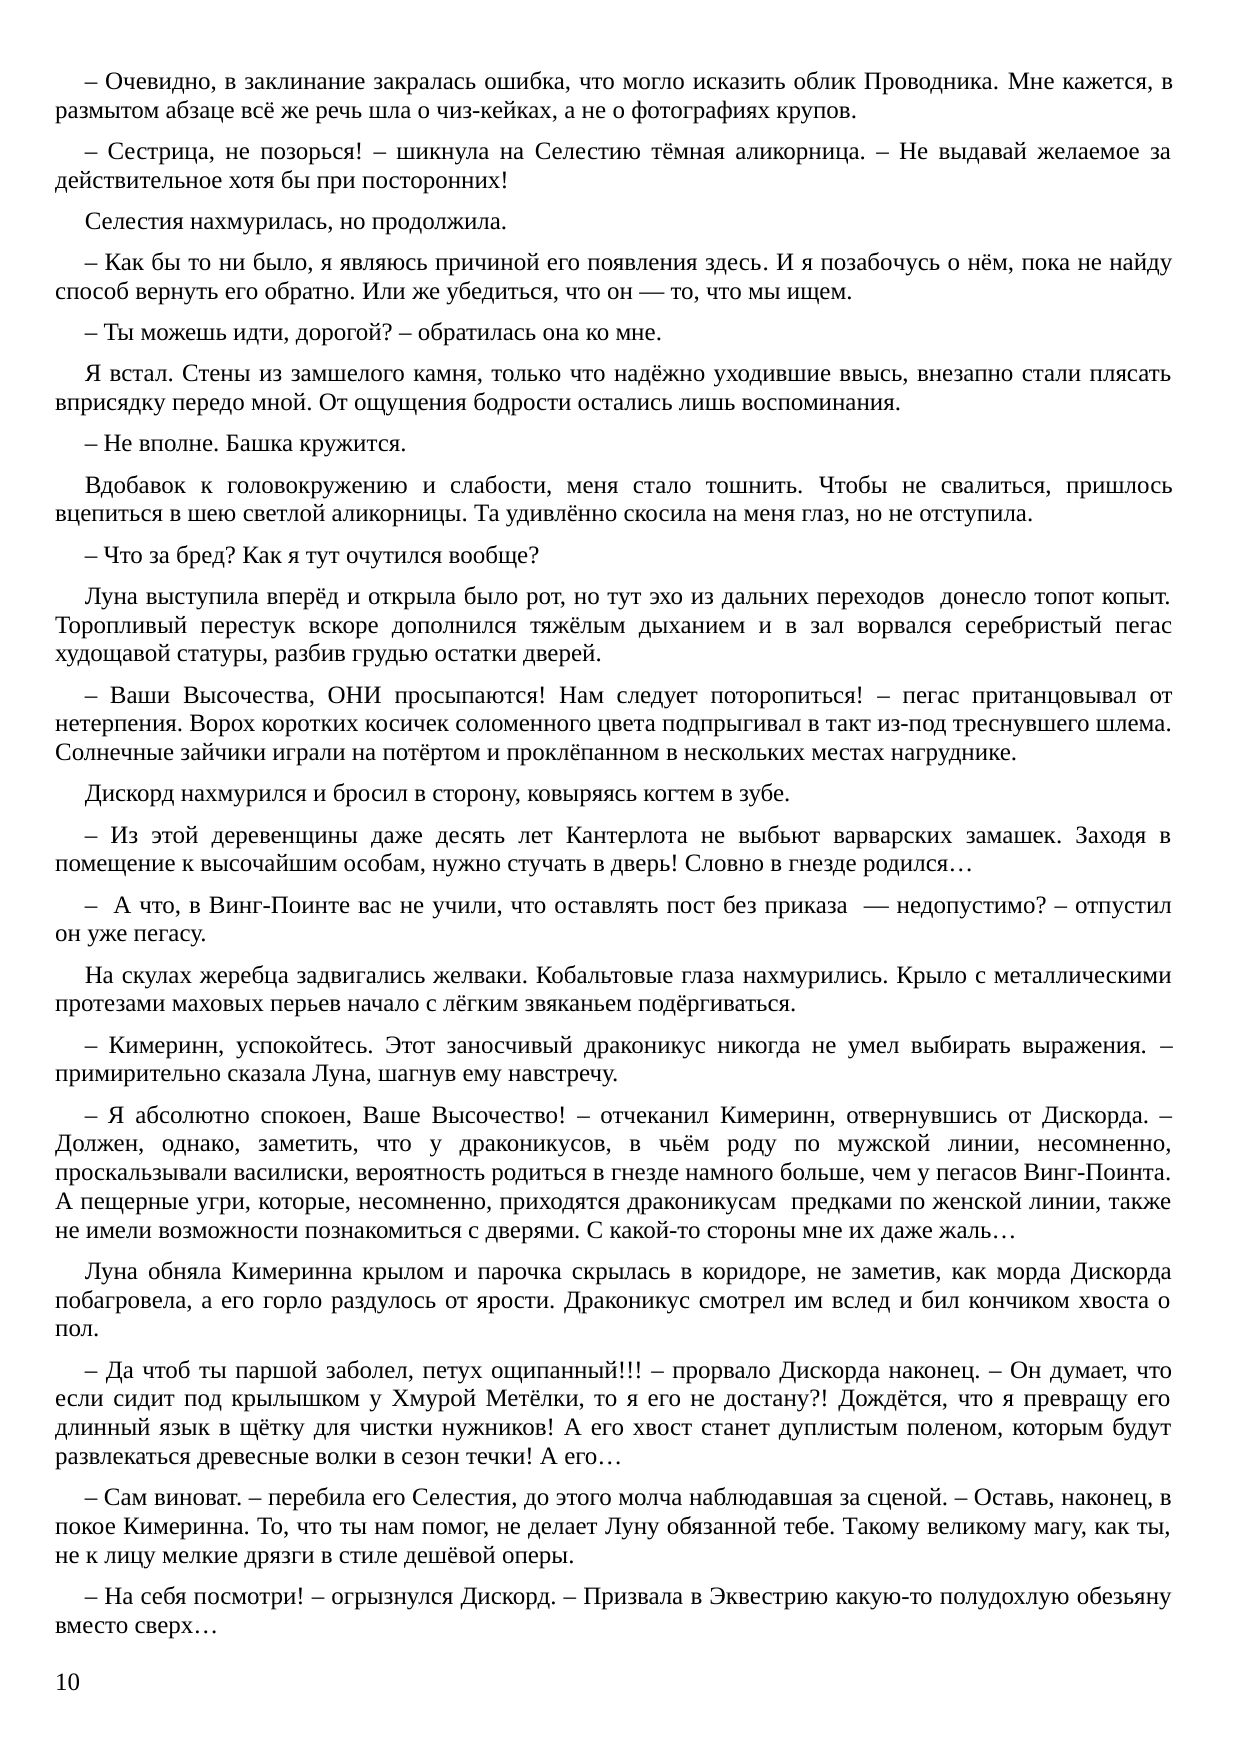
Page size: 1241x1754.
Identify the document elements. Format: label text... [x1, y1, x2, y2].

text – Я абсолютно спокоен, Ваше Высочество! – отчеканил Кимеринн, отвернувшись от Дискорда. – Должен, однако, заметить, что у драконикусов, в чьём роду по мужской линии, несомненно, проскальзывали василиски, вероятность родиться в гнезде намного больше, чем у пегасов Винг-Поинта. А пещерные угри, которые, несомненно, приходятся драконикусам предками по женской линии, также не имели возможности познакомиться с дверями. С какой-то стороны мне их даже жаль… [55, 1100, 1173, 1243]
text Я встал. Стены из замшелого камня, только что надёжно уходившие ввысь, внезапно стали плясать вприсядку передо мной. От ощущения бодрости остались лишь воспоминания. [55, 358, 1173, 416]
text Селестия нахмурилась, но продолжила. [55, 206, 1173, 235]
text – Сам виноват. – перебила его Селестия, до этого молча наблюдавшая за сценой. – Оставь, наконец, в покое Кимеринна. То, что ты нам помог, не делает Луну обязанной тебе. Такому великому магу, как ты, не к лицу мелкие дрязги в стиле дешёвой оперы. [55, 1482, 1173, 1568]
text – Очевидно, в заклинание закралась ошибка, что могло исказить облик Проводника. Мне кажется, в размытом абзаце всё же речь шла о чиз-кейках, а не о фотографиях крупов. [55, 66, 1173, 123]
text – Как бы то ни было, я являюсь причиной его появления здесь. И я позабочусь о нём, пока не найду способ вернуть его обратно. Или же убедиться, что он — то, что мы ищем. [55, 247, 1173, 305]
text Луна выступила вперёд и открыла было рот, но тут эхо из дальних переходов донесло топот копыт. Торопливый перестук вскоре дополнился тяжёлым дыханием и в зал ворвался серебристый пегас худощавой статуры, разбив грудью остатки дверей. [55, 581, 1173, 667]
text – Сестрица, не позорься! – шикнула на Селестию тёмная аликорница. – Не выдавай желаемое за действительное хотя бы при посторонних! [55, 136, 1173, 193]
text – Из этой деревенщины даже десять лет Кантерлота не выбьют варварских замашек. Заходя в помещение к высочайшим особам, нужно стучать в дверь! Словно в гнезде родился… [55, 820, 1173, 877]
text – Ваши Высочества, ОНИ просыпаются! Нам следует поторопиться! – пегас пританцовывал от нетерпения. Ворох коротких косичек соломенного цвета подпрыгивал в такт из-под треснувшего шлема. Солнечные зайчики играли на потёртом и проклёпанном в нескольких местах нагруднике. [55, 680, 1173, 766]
text На скулах жеребца задвигались желваки. Кобальтовые глаза нахмурились. Крыло с металлическими протезами маховых перьев начало с лёгким звяканьем подёргиваться. [55, 960, 1173, 1017]
text – Ты можешь идти, дорогой? – обратилась она ко мне. [55, 317, 1173, 346]
text – Да чтоб ты паршой заболел, петух ощипанный!!! – прорвало Дискорда наконец. – Он думает, что если сидит под крылышком у Хмурой Метёлки, то я его не достану?! Дождётся, что я превращу его длинный язык в щётку для чистки нужников! А его хвост станет дуплистым поленом, которым будут развлекаться древесные волки в сезон течки! А его… [55, 1355, 1173, 1470]
text – На себя посмотри! – огрызнулся Дискорд. – Призвала в Эквестрию какую-то полудохлую обезьяну вместо сверх… [55, 1581, 1173, 1638]
text – А что, в Винг-Поинте вас не учили, что оставлять пост без приказа — недопустимо? – отпустил он уже пегасу. [55, 890, 1173, 947]
text Луна обняла Кимеринна крылом и парочка скрылась в коридоре, не заметив, как морда Дискорда побагровела, а его горло раздулось от ярости. Драконикус смотрел им вслед и бил кончиком хвоста о пол. [55, 1256, 1173, 1342]
text – Кимеринн, успокойтесь. Этот заносчивый драконикус никогда не умел выбирать выражения. – примирительно сказала Луна, шагнув ему навстречу. [55, 1030, 1173, 1087]
text Дискорд нахмурился и бросил в сторону, ковыряясь когтем в зубе. [55, 778, 1173, 807]
text – Что за бред? Как я тут очутился вообще? [55, 540, 1173, 568]
text – Не вполне. Башка кружится. [55, 428, 1173, 457]
text Вдобавок к головокружению и слабости, меня стало тошнить. Чтобы не свалиться, пришлось вцепиться в шею светлой аликорницы. Та удивлённо скосила на меня глаз, но не отступила. [55, 470, 1173, 527]
